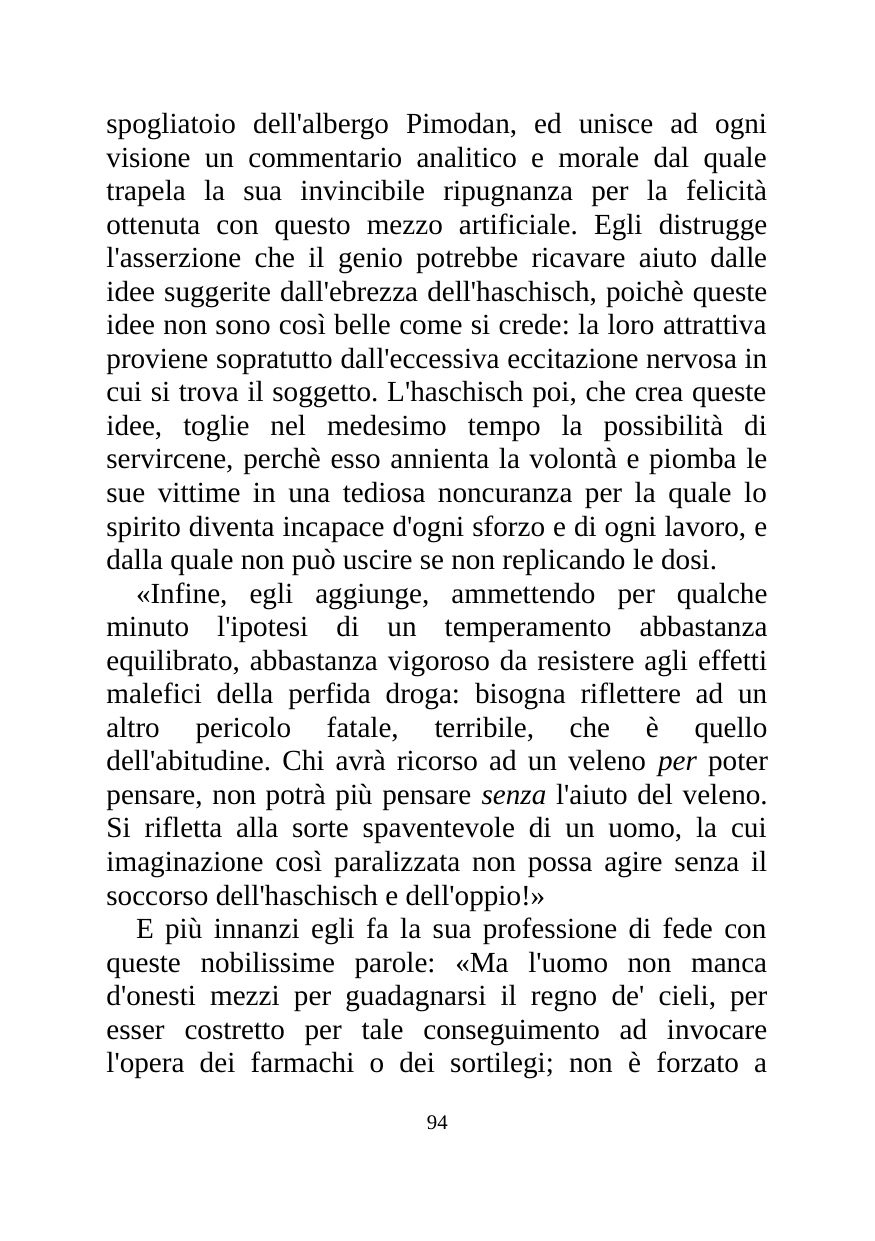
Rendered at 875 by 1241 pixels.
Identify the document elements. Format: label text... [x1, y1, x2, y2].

text «Infine, egli aggiunge, ammettendo per qualche minuto l'ipotesi di un temperamento abbastanza equilibrato, abbastanza vigoroso da resistere agli effetti malefici della perfida droga: bisogna riflettere ad un altro pericolo fatale, terribile, che è quello dell'abitudine. Chi avrà ricorso ad un veleno per poter pensare, non potrà più pensare senza l'aiuto del veleno. Si rifletta alla sorte spaventevole di un uomo, la cui imaginazione così paralizzata non possa agire senza il soccorso dell'haschisch e dell'oppio!» [106, 576, 768, 911]
text E più innanzi egli fa la sua professione di fede con queste nobilissime parole: «Ma l'uomo non manca d'onesti mezzi per guadagnarsi il regno de' cieli, per esser costretto per tale conseguimento ad invocare l'opera dei farmachi o dei sortilegi; non è forzato a [106, 911, 768, 1079]
text spogliatoio dell'albergo Pimodan, ed unisce ad ogni visione un commentario analitico e morale dal quale trapela la sua invincibile ripugnanza per la felicità ottenuta con questo mezzo artificiale. Egli distrugge l'asserzione che il genio potrebbe ricavare aiuto dalle idee suggerite dall'ebrezza dell'haschisch, poichè queste idee non sono così belle come si crede: la loro attrattiva proviene sopratutto dall'eccessiva eccitazione nervosa in cui si trova il soggetto. L'haschisch poi, che crea queste idee, toglie nel medesimo tempo la possibilità di servircene, perchè esso annienta la volontà e piomba le sue vittime in una tediosa noncuranza per la quale lo spirito diventa incapace d'ogni sforzo e di ogni lavoro, e dalla quale non può uscire se non replicando le dosi. [106, 106, 768, 576]
